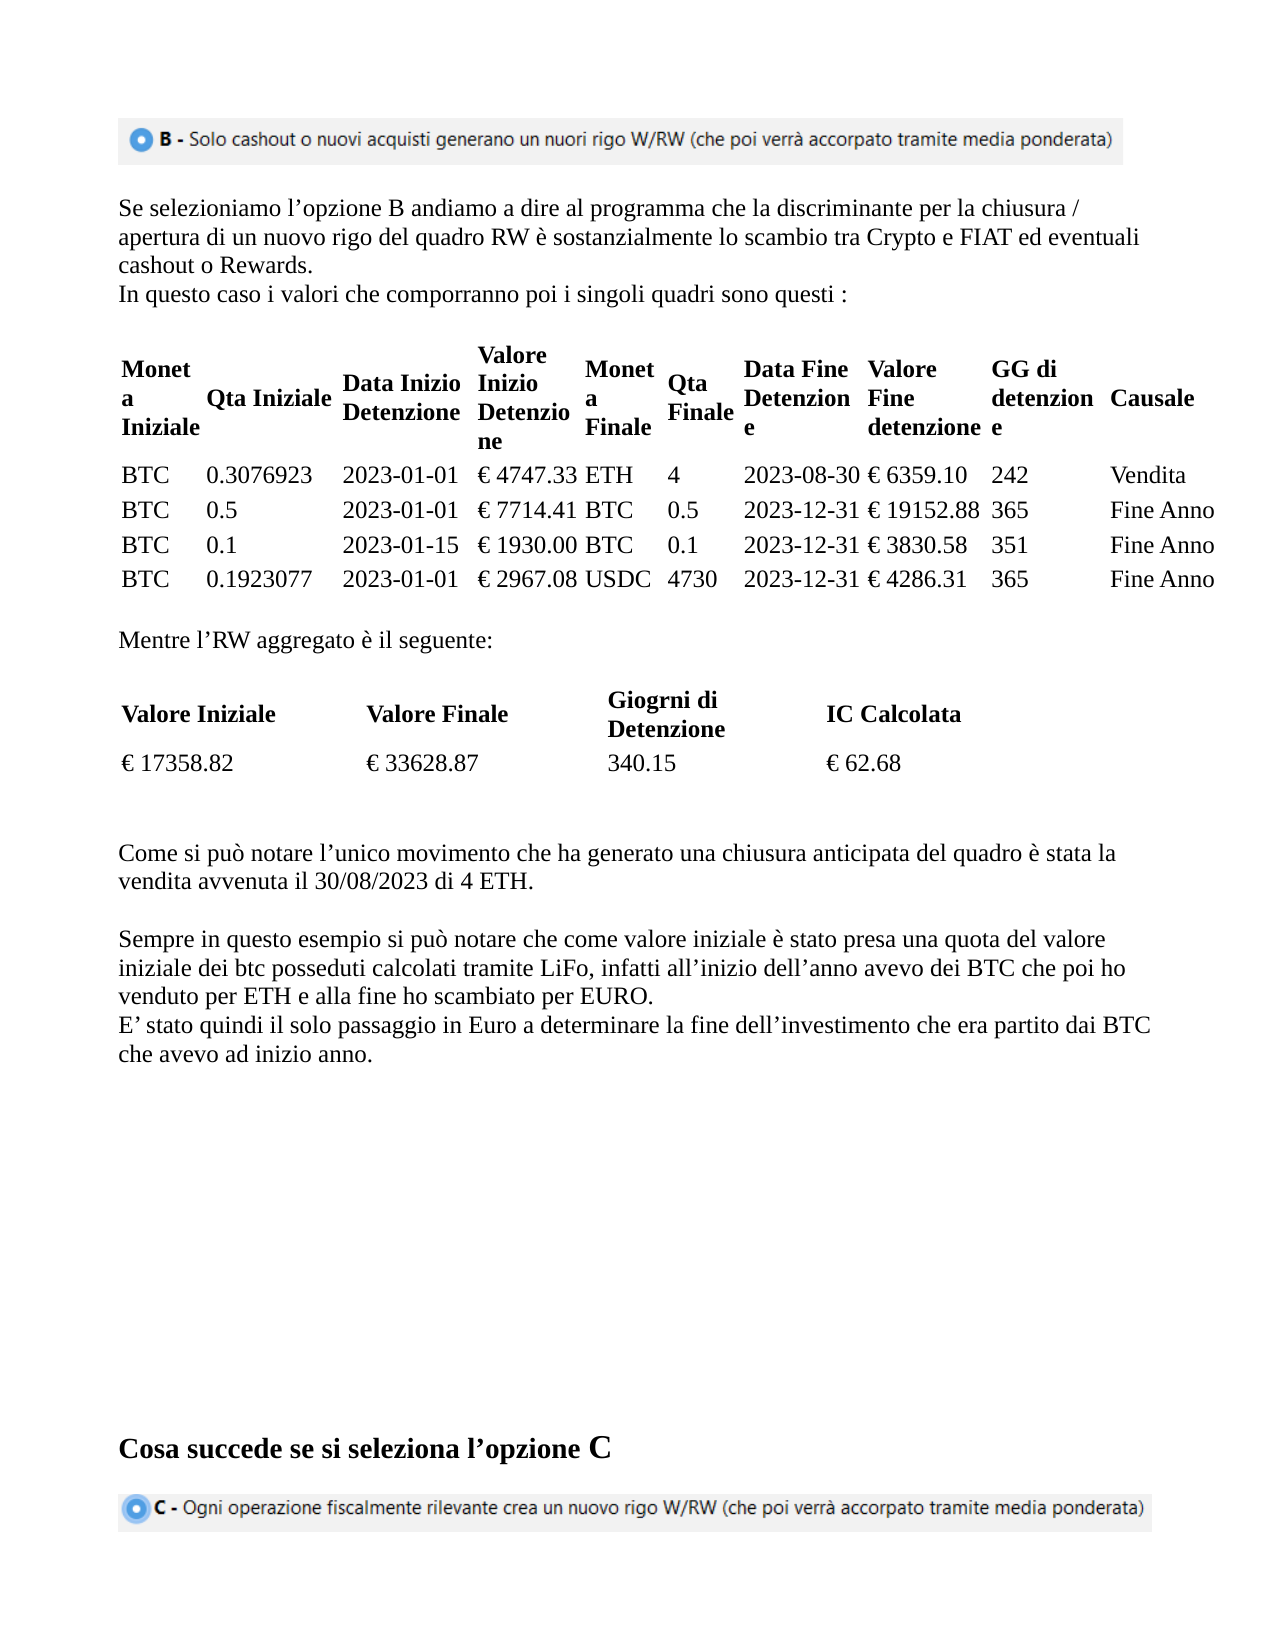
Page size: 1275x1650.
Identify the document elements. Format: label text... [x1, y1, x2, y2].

table_header GG di detenzione [988, 337, 1107, 458]
table_cell 365 [988, 492, 1107, 527]
table_cell 351 [988, 527, 1107, 561]
table_cell € 3830.58 [864, 527, 988, 561]
table_cell BTC [582, 492, 664, 527]
text E’ stato quindi il solo passaggio in Euro a determinare la fine dell’investimento che era partito dai BTC che avevo ad inizio anno. [118, 1010, 1157, 1068]
table_header Giogrni di Detenzione [604, 682, 823, 746]
table_header Qta Finale [664, 337, 741, 458]
table_header Valore Finale [363, 682, 604, 746]
table_cell 4730 [664, 561, 741, 596]
table_header Valore Fine detenzione [864, 337, 988, 458]
table_cell 0.5 [203, 492, 339, 527]
table_cell BTC [118, 561, 203, 596]
table_cell € 7714.41 [474, 492, 582, 527]
table_cell € 1930.00 [474, 527, 582, 561]
table_header Causale [1107, 337, 1222, 458]
table_cell 0.1 [664, 527, 741, 561]
text Se selezioniamo l’opzione B andiamo a dire al programma che la discriminante per la chiusura / apertura di un nuovo rigo del quadro RW è sostanzialmente lo scambio tra Crypto e FIAT ed eventuali cashout o Rewards. [118, 193, 1157, 279]
table_cell € 19152.88 [864, 492, 988, 527]
text Cosa succede se si seleziona l’opzione C [118, 1427, 1157, 1465]
table_cell 0.3076923 [203, 458, 339, 492]
table_cell 0.5 [664, 492, 741, 527]
table_cell BTC [118, 527, 203, 561]
table_cell 2023-12-31 [741, 492, 864, 527]
text Come si può notare l’unico movimento che ha generato una chiusura anticipata del quadro è stata la vendita avvenuta il 30/08/2023 di 4 ETH. [118, 838, 1157, 895]
table_header Moneta Iniziale [118, 337, 203, 458]
table_cell 2023-01-01 [339, 561, 474, 596]
table_header Moneta Finale [582, 337, 664, 458]
table_cell 2023-12-31 [741, 561, 864, 596]
table_header Data Inizio Detenzione [339, 337, 474, 458]
picture [118, 1494, 1152, 1532]
table_header Valore Iniziale [118, 682, 363, 746]
table_cell 2023-01-01 [339, 492, 474, 527]
table_cell Fine Anno [1107, 492, 1222, 527]
table_cell BTC [118, 492, 203, 527]
table_cell 2023-12-31 [741, 527, 864, 561]
table_cell 242 [988, 458, 1107, 492]
table_cell 0.1 [203, 527, 339, 561]
table_cell € 17358.82 [118, 746, 363, 780]
table_header IC Calcolata [823, 682, 1219, 746]
table_cell BTC [582, 527, 664, 561]
table_cell ETH [582, 458, 664, 492]
table_cell 4 [664, 458, 741, 492]
table_cell 2023-08-30 [741, 458, 864, 492]
table_cell € 4747.33 [474, 458, 582, 492]
table_header Qta Iniziale [203, 337, 339, 458]
table_header Valore Inizio Detenzione [474, 337, 582, 458]
table_cell 2023-01-01 [339, 458, 474, 492]
table_cell Fine Anno [1107, 561, 1222, 596]
table_cell Fine Anno [1107, 527, 1222, 561]
table_cell USDC [582, 561, 664, 596]
table_cell € 6359.10 [864, 458, 988, 492]
text In questo caso i valori che comporranno poi i singoli quadri sono questi : [118, 279, 1157, 308]
text Mentre l’RW aggregato è il seguente: [118, 625, 1157, 653]
table_cell € 4286.31 [864, 561, 988, 596]
table_cell € 62.68 [823, 746, 1219, 780]
table_cell € 33628.87 [363, 746, 604, 780]
table_cell 340.15 [604, 746, 823, 780]
text Sempre in questo esempio si può notare che come valore iniziale è stato presa una quota del valore iniziale dei btc posseduti calcolati tramite LiFo, infatti all’inizio dell’anno avevo dei BTC che poi ho venduto per ETH e alla fine ho scambiato per EURO. [118, 924, 1157, 1010]
table_cell 0.1923077 [203, 561, 339, 596]
picture [118, 118, 1124, 165]
table_header Data Fine Detenzione [741, 337, 864, 458]
table_cell 365 [988, 561, 1107, 596]
table_cell € 2967.08 [474, 561, 582, 596]
table_cell 2023-01-15 [339, 527, 474, 561]
table_cell Vendita [1107, 458, 1222, 492]
table_cell BTC [118, 458, 203, 492]
